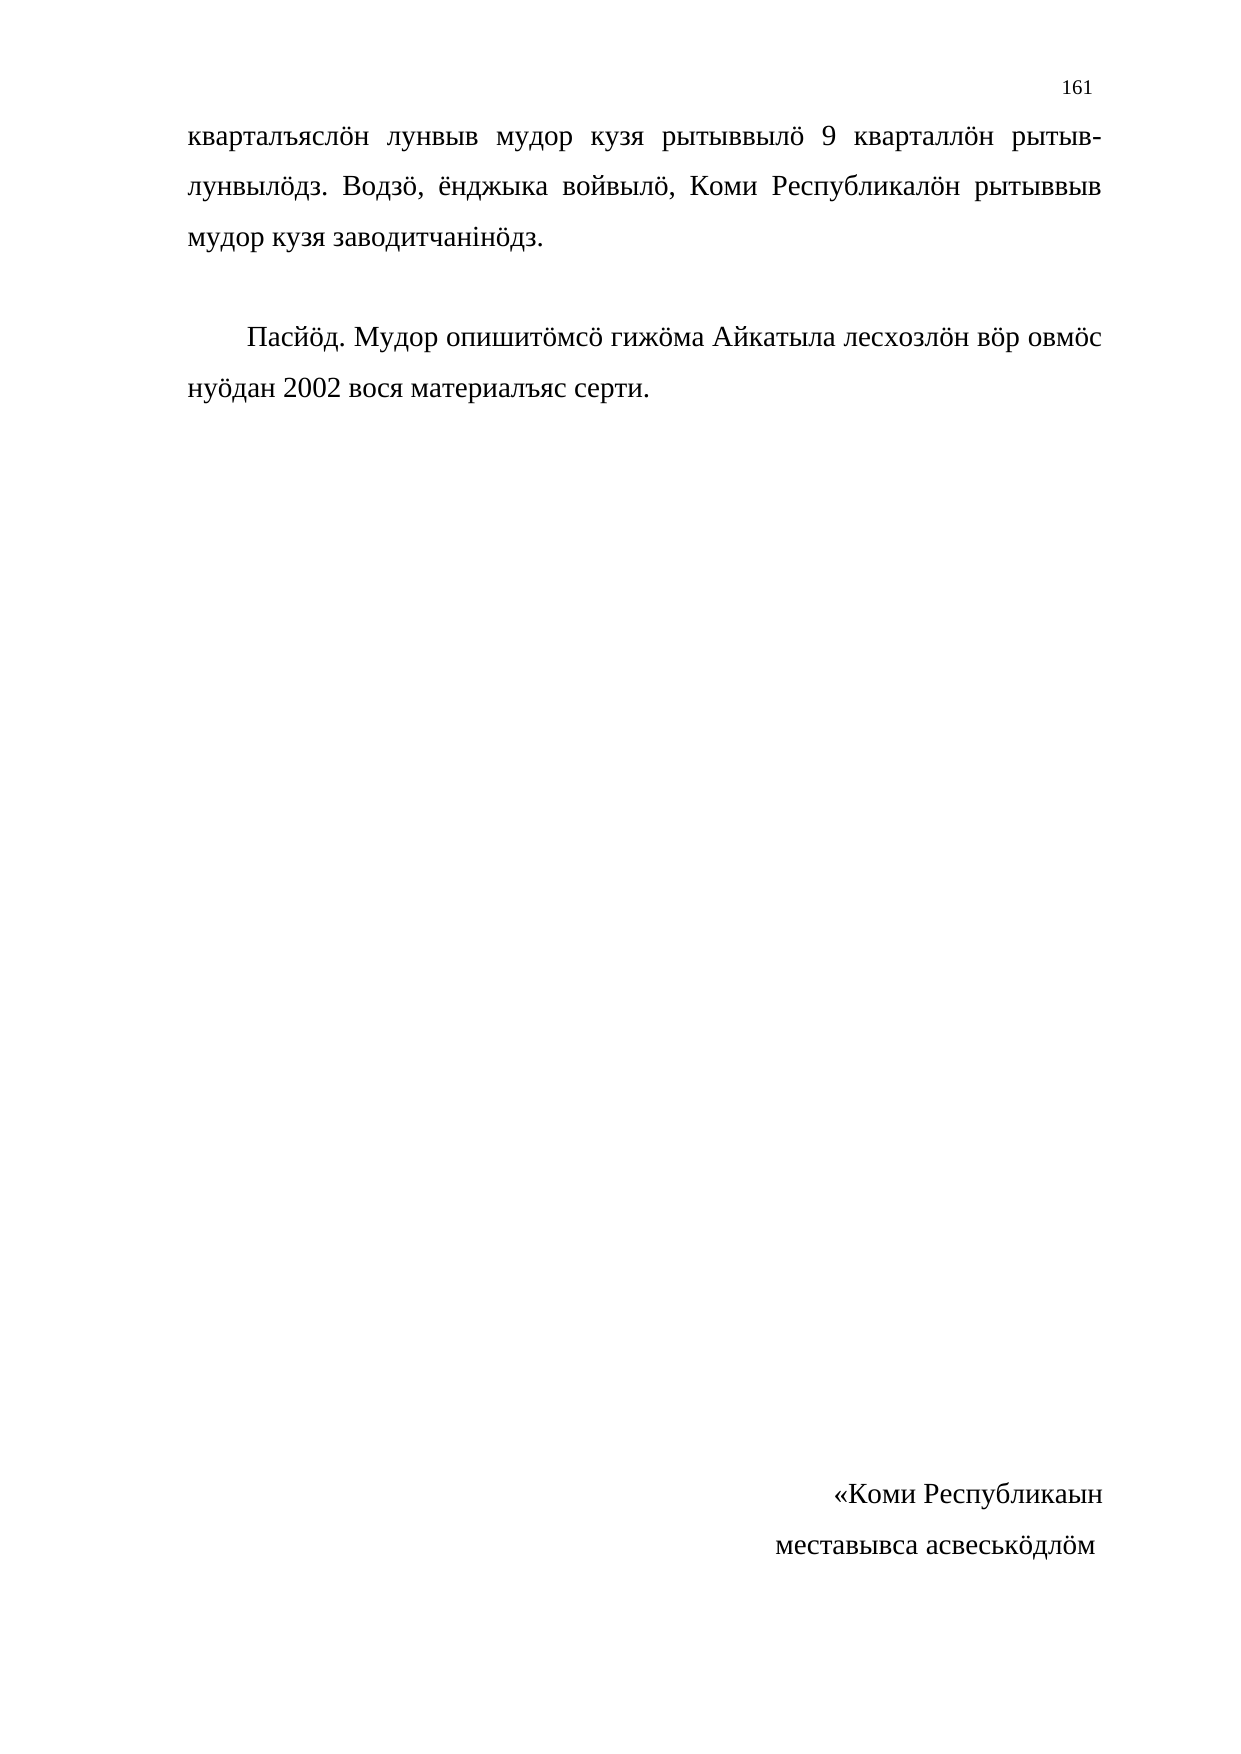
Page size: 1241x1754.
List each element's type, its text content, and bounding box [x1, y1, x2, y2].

text Пасйöд. Мудор опишитöмсö гижöма Айкатыла лесхозлöн вöр овмöс нуöдан 2002 вося материалъяс серти. [187, 319, 1103, 403]
text меставывса асвеськöдлöм [187, 1527, 1103, 1560]
text «Коми Республикаын [187, 1477, 1103, 1510]
text кварталъяслöн лунвыв мудор кузя рытыввылö 9 кварталлöн рытыв-лунвылöдз. Водзö, ёнджыка войвылö, Коми Республикалöн рытыввыв мудор кузя заводитчанiнöдз. [187, 118, 1103, 252]
